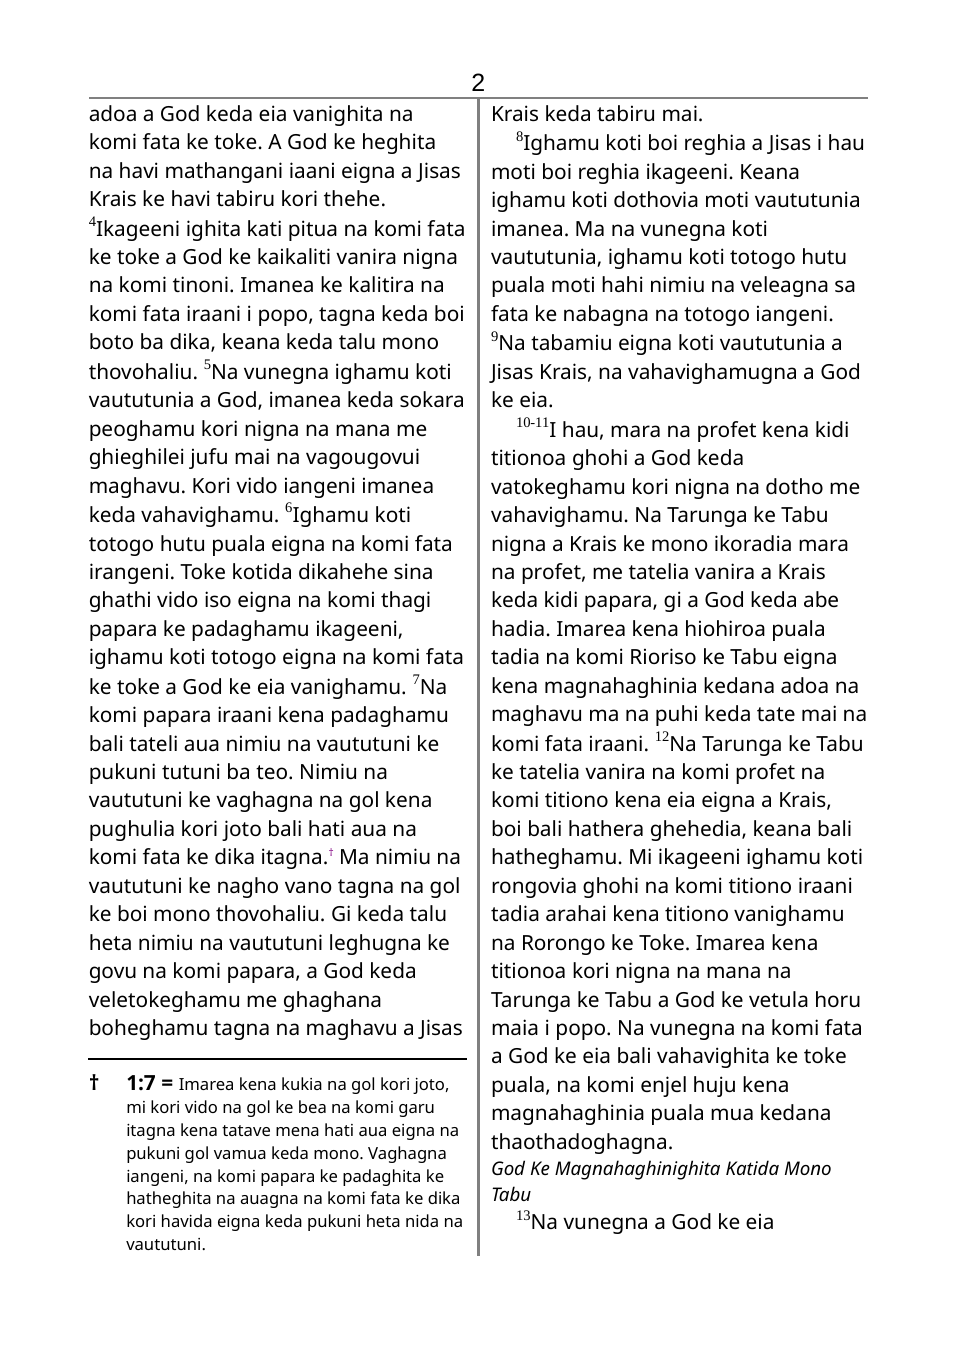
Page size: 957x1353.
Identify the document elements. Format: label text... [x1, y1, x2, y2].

text adoa a God keda eia vanighita na komi fata ke toke. A God ke heghita na havi mathangani iaani eigna a Jisas Krais ke havi tabiru kori thehe. 4Ikageeni ighita kati pitua na komi fata ke toke a God ke kaikaliti vanira nigna na komi tinoni. Imanea ke kalitira na komi fata iraani i popo, tagna keda boi boto ba dika, keana keda talu mono thovohaliu. 5Na vunegna ighamu koti vaututunia a God, imanea keda sokara peoghamu kori nigna na mana me ghieghilei jufu mai na vagougovui maghavu. Kori vido iangeni imanea keda vahavighamu. 6Ighamu koti totogo hutu puala eigna na komi fata irangeni. Toke kotida dikahehe sina ghathi vido iso eigna na komi thagi papara ke padaghamu ikageeni, ighamu koti totogo eigna na komi fata ke toke a God ke eia vanighamu. 7Na komi papara iraani kena padaghamu bali tateli aua nimiu na vaututuni ke pukuni tutuni ba teo. Nimiu na vaututuni ke vaghagna na gol kena pughulia kori joto bali hati aua na komi fata ke dika itagna. Ma nimiu na vaututuni ke nagho vano tagna na gol ke boi mono thovohaliu. Gi keda talu heta nimiu na vaututuni leghugna ke govu na komi papara, a God keda veletokeghamu me ghaghana boheghamu tagna na maghavu a Jisas [88, 99, 466, 1042]
text Krais keda tabiru mai. [491, 99, 868, 127]
text 13Na vunegna a God ke eia [491, 1206, 868, 1236]
text 10-11I hau, mara na profet kena kidi titionoa ghohi a God keda vatokeghamu kori nigna na dotho me vahavighamu. Na Tarunga ke Tabu nigna a Krais ke mono ikoradia mara na profet, me tatelia vanira a Krais keda kidi papara, gi a God keda abe hadia. Imarea kena hiohiroa puala tadia na komi Rioriso ke Tabu eigna kena magnahaghinia kedana adoa na maghavu ma na puhi keda tate mai na komi fata iraani. 12Na Tarunga ke Tabu ke tatelia vanira na komi profet na komi titiono kena eia eigna a Krais, boi bali hathera ghehedia, keana bali hatheghamu. Mi ikageeni ighamu koti rongovia ghohi na komi titiono iraani tadia arahai kena titiono vanighamu na Rorongo ke Toke. Imarea kena titionoa kori nigna na mana na Tarunga ke Tabu a God ke vetula horu maia i popo. Na vunegna na komi fata a God ke eia bali vahavighita ke toke puala, na komi enjel huju kena magnahaghinia puala mua kedana thaothadoghagna. [491, 414, 868, 1155]
text 1:7 = Imarea kena kukia na gol kori joto, mi kori vido na gol ke bea na komi garu itagna kena tatave mena hati aua eigna na pukuni gol vamua keda mono. Vaghagna iangeni, na komi papara ke padaghita ke hatheghita na auagna na komi fata ke dika kori havida eigna keda pukuni heta nida na vaututuni. [88, 1068, 466, 1255]
text God Ke Magnahaghinighita Katida Mono Tabu [491, 1155, 868, 1206]
text 8Ighamu koti boi reghia a Jisas i hau moti boi reghia ikageeni. Keana ighamu koti dothovia moti vaututunia imanea. Ma na vunegna koti vaututunia, ighamu koti totogo hutu puala moti hahi nimiu na veleagna sa fata ke nabagna na totogo iangeni. 9Na tabamiu eigna koti vaututunia a Jisas Krais, na vahavighamugna a God ke eia. [491, 127, 868, 414]
